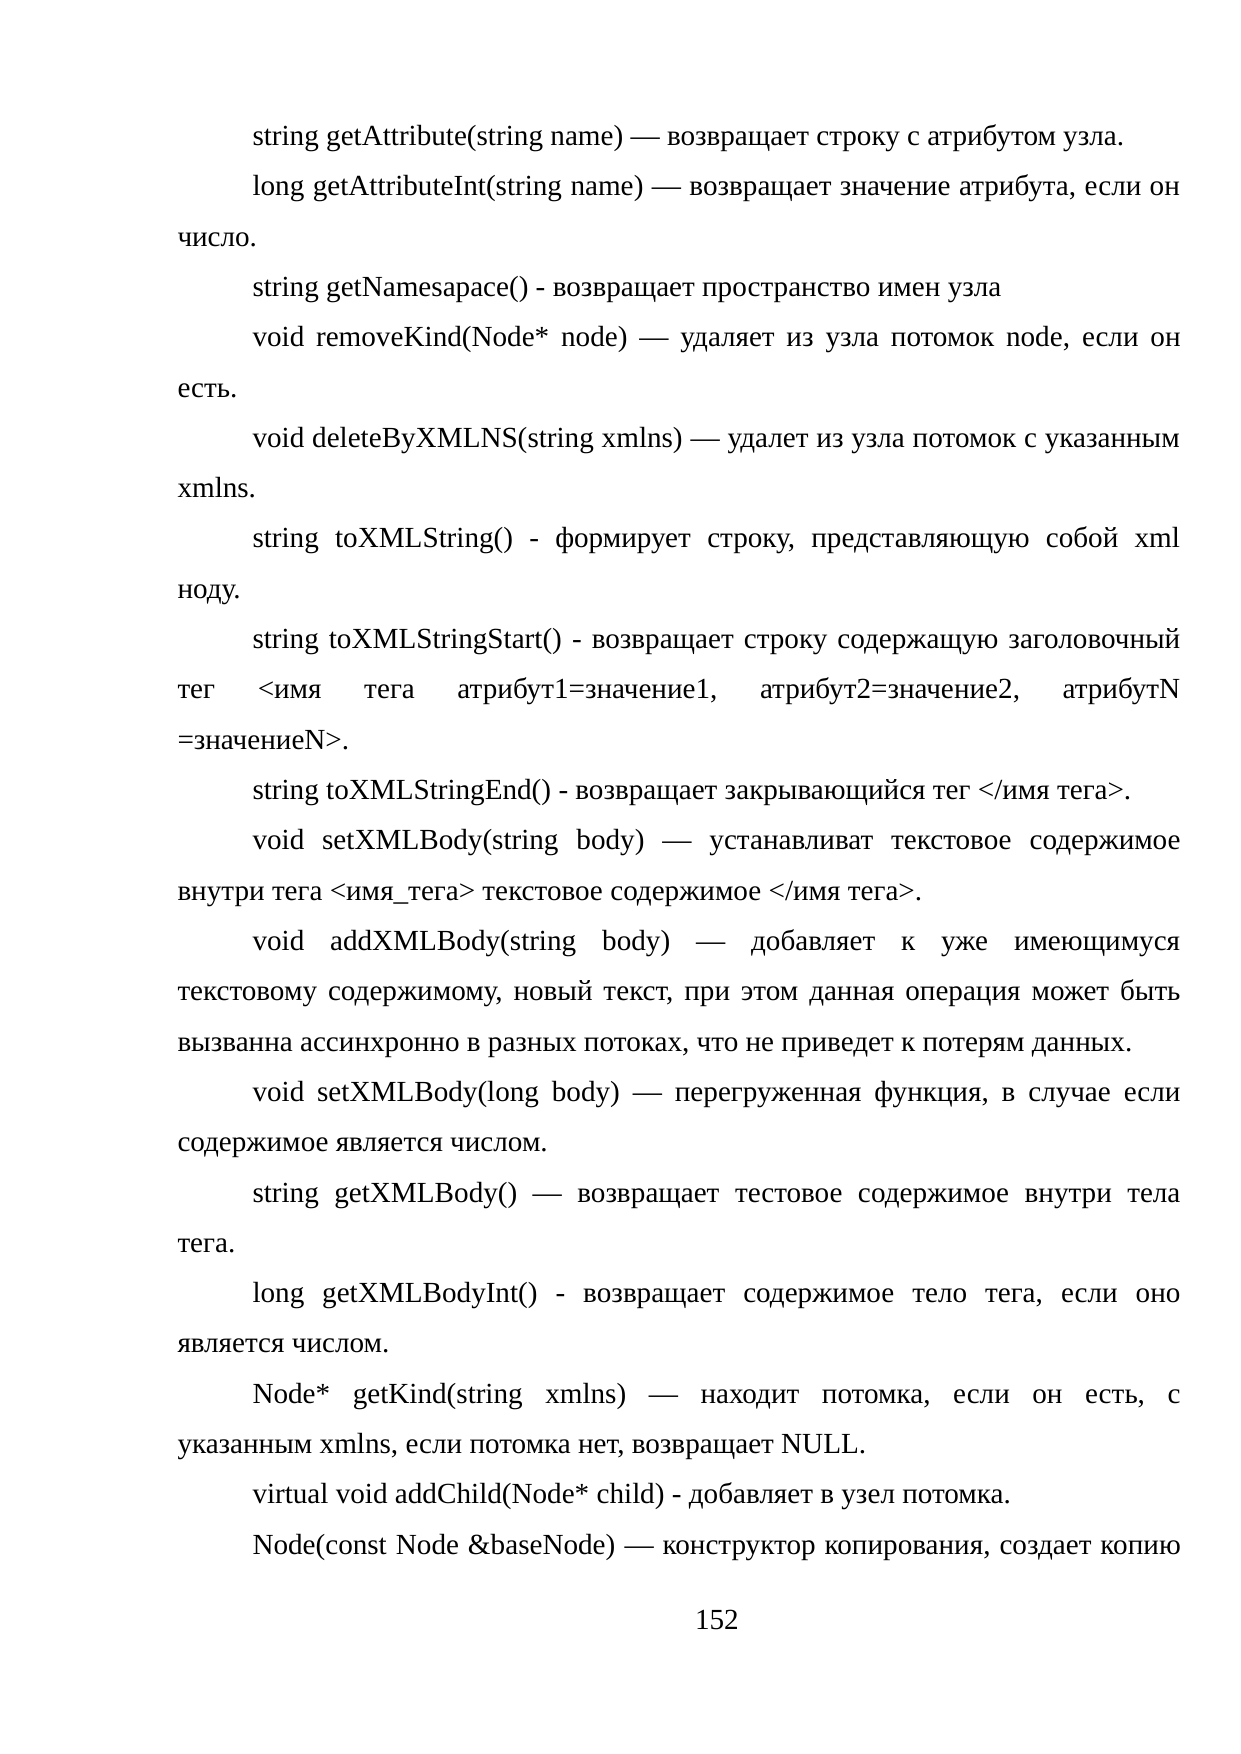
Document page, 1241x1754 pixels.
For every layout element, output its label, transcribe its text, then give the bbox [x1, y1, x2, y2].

text string toXMLString() - формирует строку, представляющую собой xml ноду. [177, 521, 1181, 604]
text string getNamesapace() - возвращает пространство имен узла [177, 269, 1181, 303]
text void setXMLBody(string body) — устанавливат текстовое содержимое внутри тега <имя_тега> текстовое содержимое </имя тега>. [177, 822, 1181, 906]
text string toXMLStringStart() - возвращает строку содержащую заголовочный тег <имя тега атрибут1=значение1, атрибут2=значение2, атрибутN =значениеN>. [177, 621, 1181, 755]
text string toXMLStringEnd() - возвращает закрывающийся тег </имя тега>. [177, 772, 1181, 806]
text string getAttribute(string name) — возвращает строку с атрибутом узла. [177, 118, 1181, 152]
text void removeKind(Node* node) — удаляет из узла потомок node, если он есть. [177, 319, 1181, 403]
text Node* getKind(string xmlns) — находит потомка, если он есть, с указанным xmlns, если потомка нет, возвращает NULL. [177, 1376, 1181, 1460]
text void addXMLBody(string body) — добавляет к уже имеющимуся текстовому содержимому, новый текст, при этом данная операция может быть вызванна ассинхронно в разных потоках, что не приведет к потерям данных. [177, 923, 1181, 1057]
text void setXMLBody(long body) — перегруженная функция, в случае если содержимое является числом. [177, 1074, 1181, 1158]
text long getAttributeInt(string name) — возвращает значение атрибута, если он число. [177, 168, 1181, 252]
text virtual void addChild(Node* child) - добавляет в узел потомка. [177, 1477, 1181, 1510]
text void deleteByXMLNS(string xmlns) — удалет из узла потомок с указанным xmlns. [177, 420, 1181, 504]
text long getXMLBodyInt() - возвращает содержимое тело тега, если оно является числом. [177, 1275, 1181, 1359]
text Node(const Node &baseNode) — конструктор копирования, создает копию [177, 1527, 1181, 1560]
text string getXMLBody() — возвращает тестовое содержимое внутри тела тега. [177, 1175, 1181, 1258]
